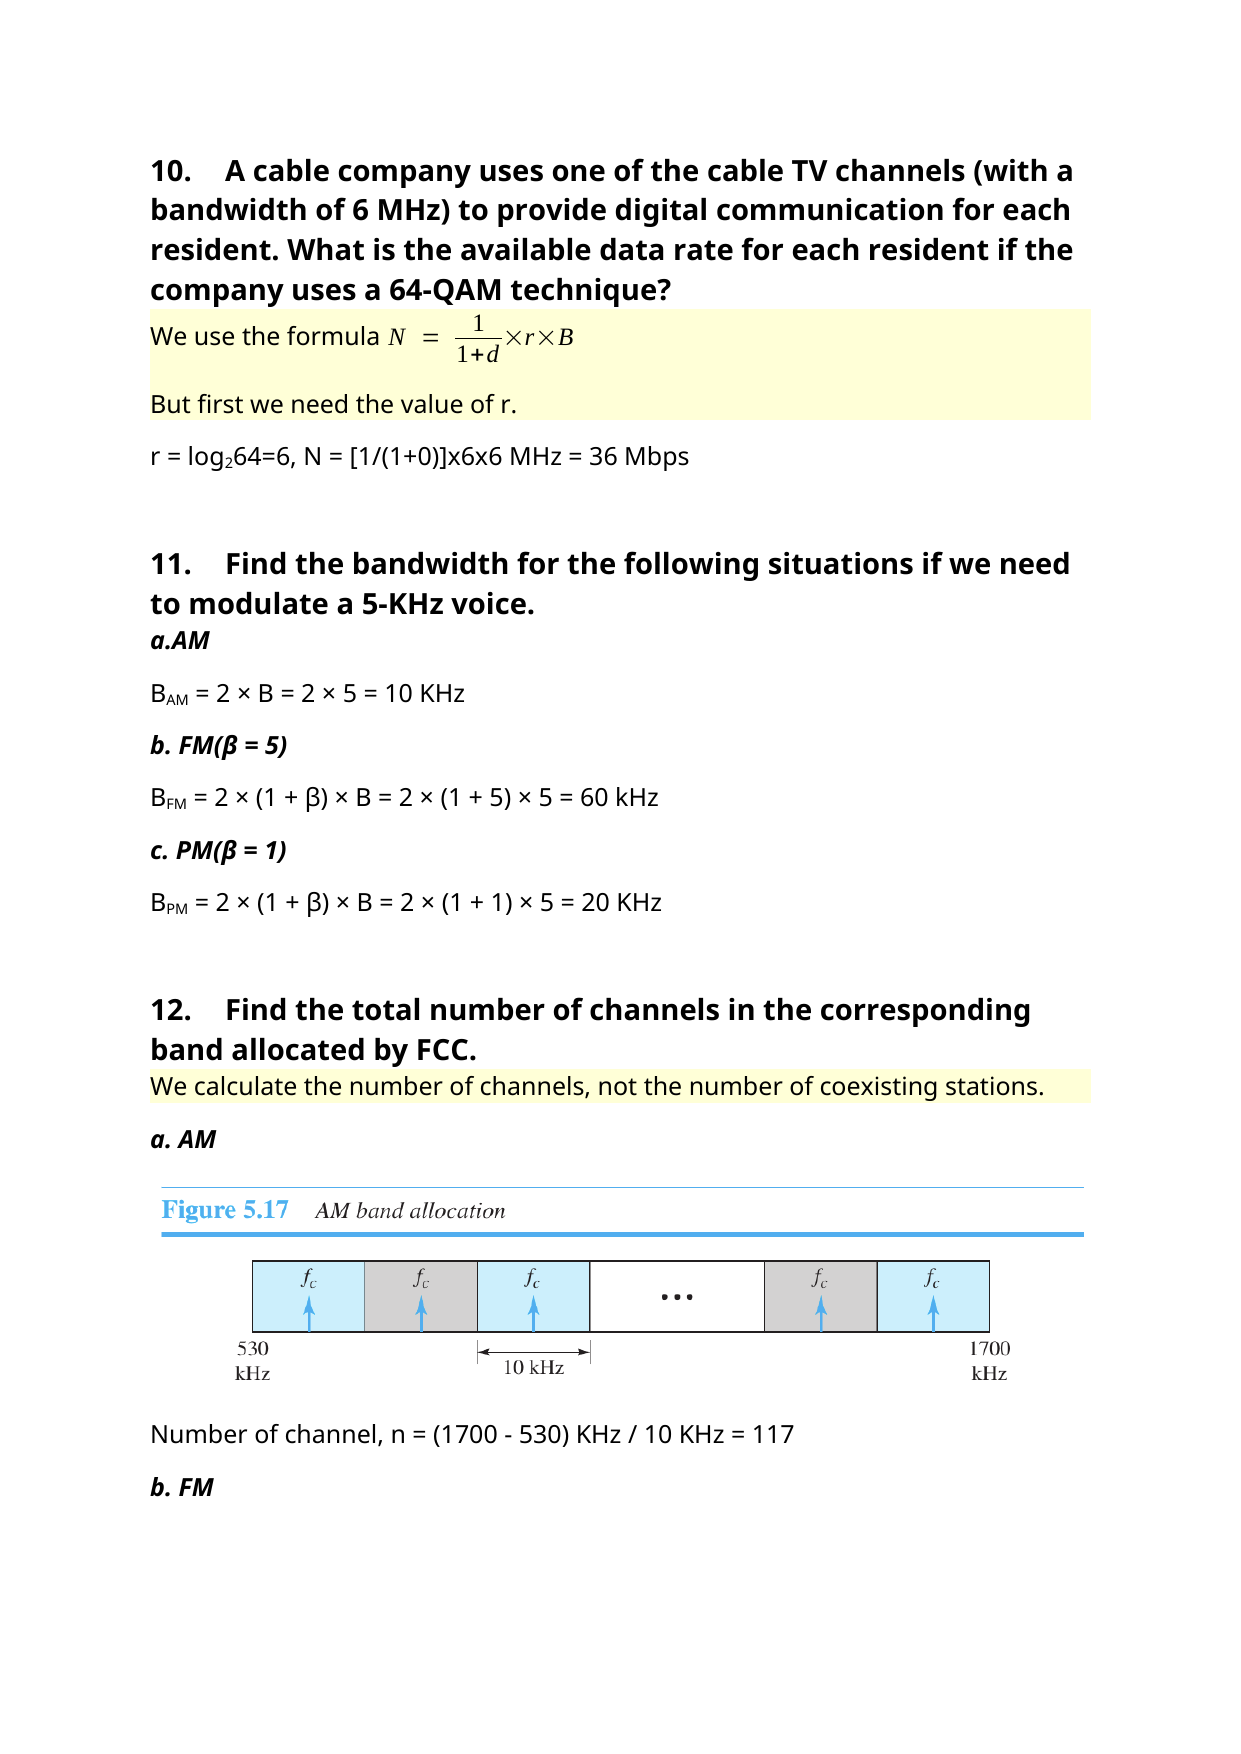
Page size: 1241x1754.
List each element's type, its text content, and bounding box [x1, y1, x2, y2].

text We use the formula [150, 309, 1091, 368]
text a.AM [150, 623, 1091, 657]
subtitle A cable company uses one of the cable TV channels (with a bandwidth of 6 MHz) to provide digital communication for each resident. What is the available data rate for each resident if the company uses a 64-QAM technique? [150, 150, 1091, 309]
text Number of channel, n = (1700 - 530) KHz / 10 KHz = 117 [150, 1397, 1091, 1451]
picture [150, 1173, 1091, 1397]
text BAM = 2 × B = 2 × 5 = 10 KHz [150, 675, 1091, 709]
text But first we need the value of r. [150, 386, 1091, 420]
text r = log264=6, N = [1/(1+0)]x6x6 MHz = 36 Mbps [150, 439, 1091, 473]
text b. FM(β = 5) [150, 728, 1091, 762]
text b. FM [150, 1469, 1091, 1503]
text BFM = 2 × (1 + β) × B = 2 × (1 + 5) × 5 = 60 kHz [150, 780, 1091, 814]
text c. PM(β = 1) [150, 832, 1091, 867]
subtitle Find the bandwidth for the following situations if we need to modulate a 5-KHz voice. [150, 543, 1091, 623]
text BPM = 2 × (1 + β) × B = 2 × (1 + 1) × 5 = 20 KHz [150, 885, 1091, 919]
text a. AM [150, 1121, 1091, 1156]
text We calculate the number of channels, not the number of coexisting stations. [150, 1069, 1091, 1103]
subtitle Find the total number of channels in the corresponding band allocated by FCC. [150, 990, 1091, 1069]
